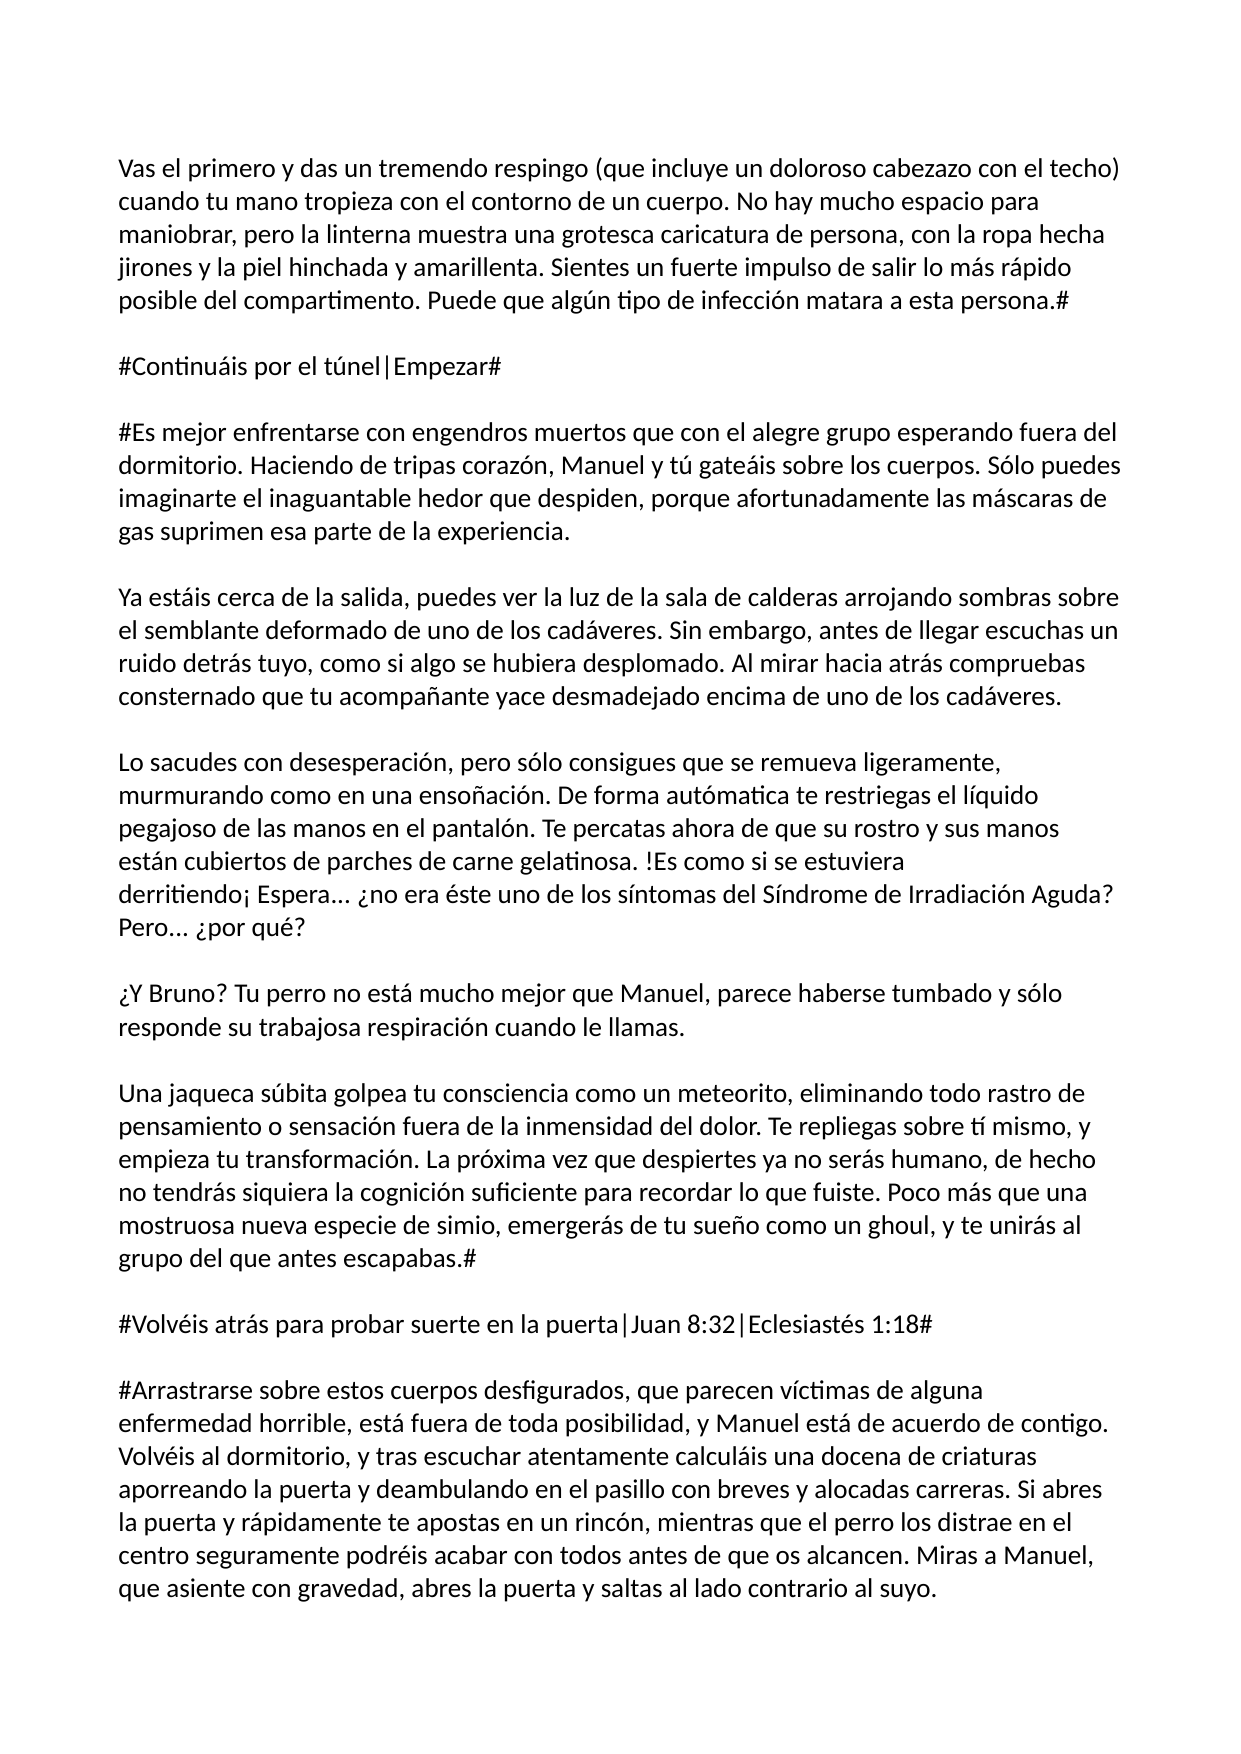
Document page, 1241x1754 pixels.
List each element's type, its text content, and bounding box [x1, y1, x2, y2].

text #Arrastrarse sobre estos cuerpos desfigurados, que parecen víctimas de alguna enfermedad horrible, está fuera de toda posibilidad, y Manuel está de acuerdo de contigo. Volvéis al dormitorio, y tras escuchar atentamente calculáis una docena de criaturas aporreando la puerta y deambulando en el pasillo con breves y alocadas carreras. Si abres la puerta y rápidamente te apostas en un rincón, mientras que el perro los distrae en el centro seguramente podréis acabar con todos antes de que os alcancen. Miras a Manuel, que asiente con gravedad, abres la puerta y saltas al lado contrario al suyo. [118, 1373, 1122, 1604]
text #Volvéis atrás para probar suerte en la puerta|Juan 8:32|Eclesiastés 1:18# [118, 1307, 1122, 1340]
text #Continuáis por el túnel|Empezar# [118, 349, 1122, 382]
text Una jaqueca súbita golpea tu consciencia como un meteorito, eliminando todo rastro de pensamiento o sensación fuera de la inmensidad del dolor. Te repliegas sobre tí mismo, y empieza tu transformación. La próxima vez que despiertes ya no serás humano, de hecho no tendrás siquiera la cognición suficiente para recordar lo que fuiste. Poco más que una mostruosa nueva especie de simio, emergerás de tu sueño como un ghoul, y te unirás al grupo del que antes escapabas.# [118, 1076, 1122, 1274]
text Ya estáis cerca de la salida, puedes ver la luz de la sala de calderas arrojando sombras sobre el semblante deformado de uno de los cadáveres. Sin embargo, antes de llegar escuchas un ruido detrás tuyo, como si algo se hubiera desplomado. Al mirar hacia atrás compruebas consternado que tu acompañante yace desmadejado encima de uno de los cadáveres. [118, 580, 1122, 712]
text Lo sacudes con desesperación, pero sólo consigues que se remueva ligeramente, murmurando como en una ensoñación. De forma autómatica te restriegas el líquido pegajoso de las manos en el pantalón. Te percatas ahora de que su rostro y sus manos están cubiertos de parches de carne gelatinosa. !Es como si se estuviera derritiendo¡ Espera... ¿no era éste uno de los síntomas del Síndrome de Irradiación Aguda? Pero... ¿por qué? [118, 746, 1122, 944]
text #Es mejor enfrentarse con engendros muertos que con el alegre grupo esperando fuera del dormitorio. Haciendo de tripas corazón, Manuel y tú gateáis sobre los cuerpos. Sólo puedes imaginarte el inaguantable hedor que despiden, porque afortunadamente las máscaras de gas suprimen esa parte de la experiencia. [118, 415, 1122, 547]
text Vas el primero y das un tremendo respingo (que incluye un doloroso cabezazo con el techo) cuando tu mano tropieza con el contorno de un cuerpo. No hay mucho espacio para maniobrar, pero la linterna muestra una grotesca caricatura de persona, con la ropa hecha jirones y la piel hinchada y amarillenta. Sientes un fuerte impulso de salir lo más rápido posible del compartimento. Puede que algún tipo de infección matara a esta persona.# [118, 151, 1122, 316]
text ¿Y Bruno? Tu perro no está mucho mejor que Manuel, parece haberse tumbado y sólo responde su trabajosa respiración cuando le llamas. [118, 977, 1122, 1043]
